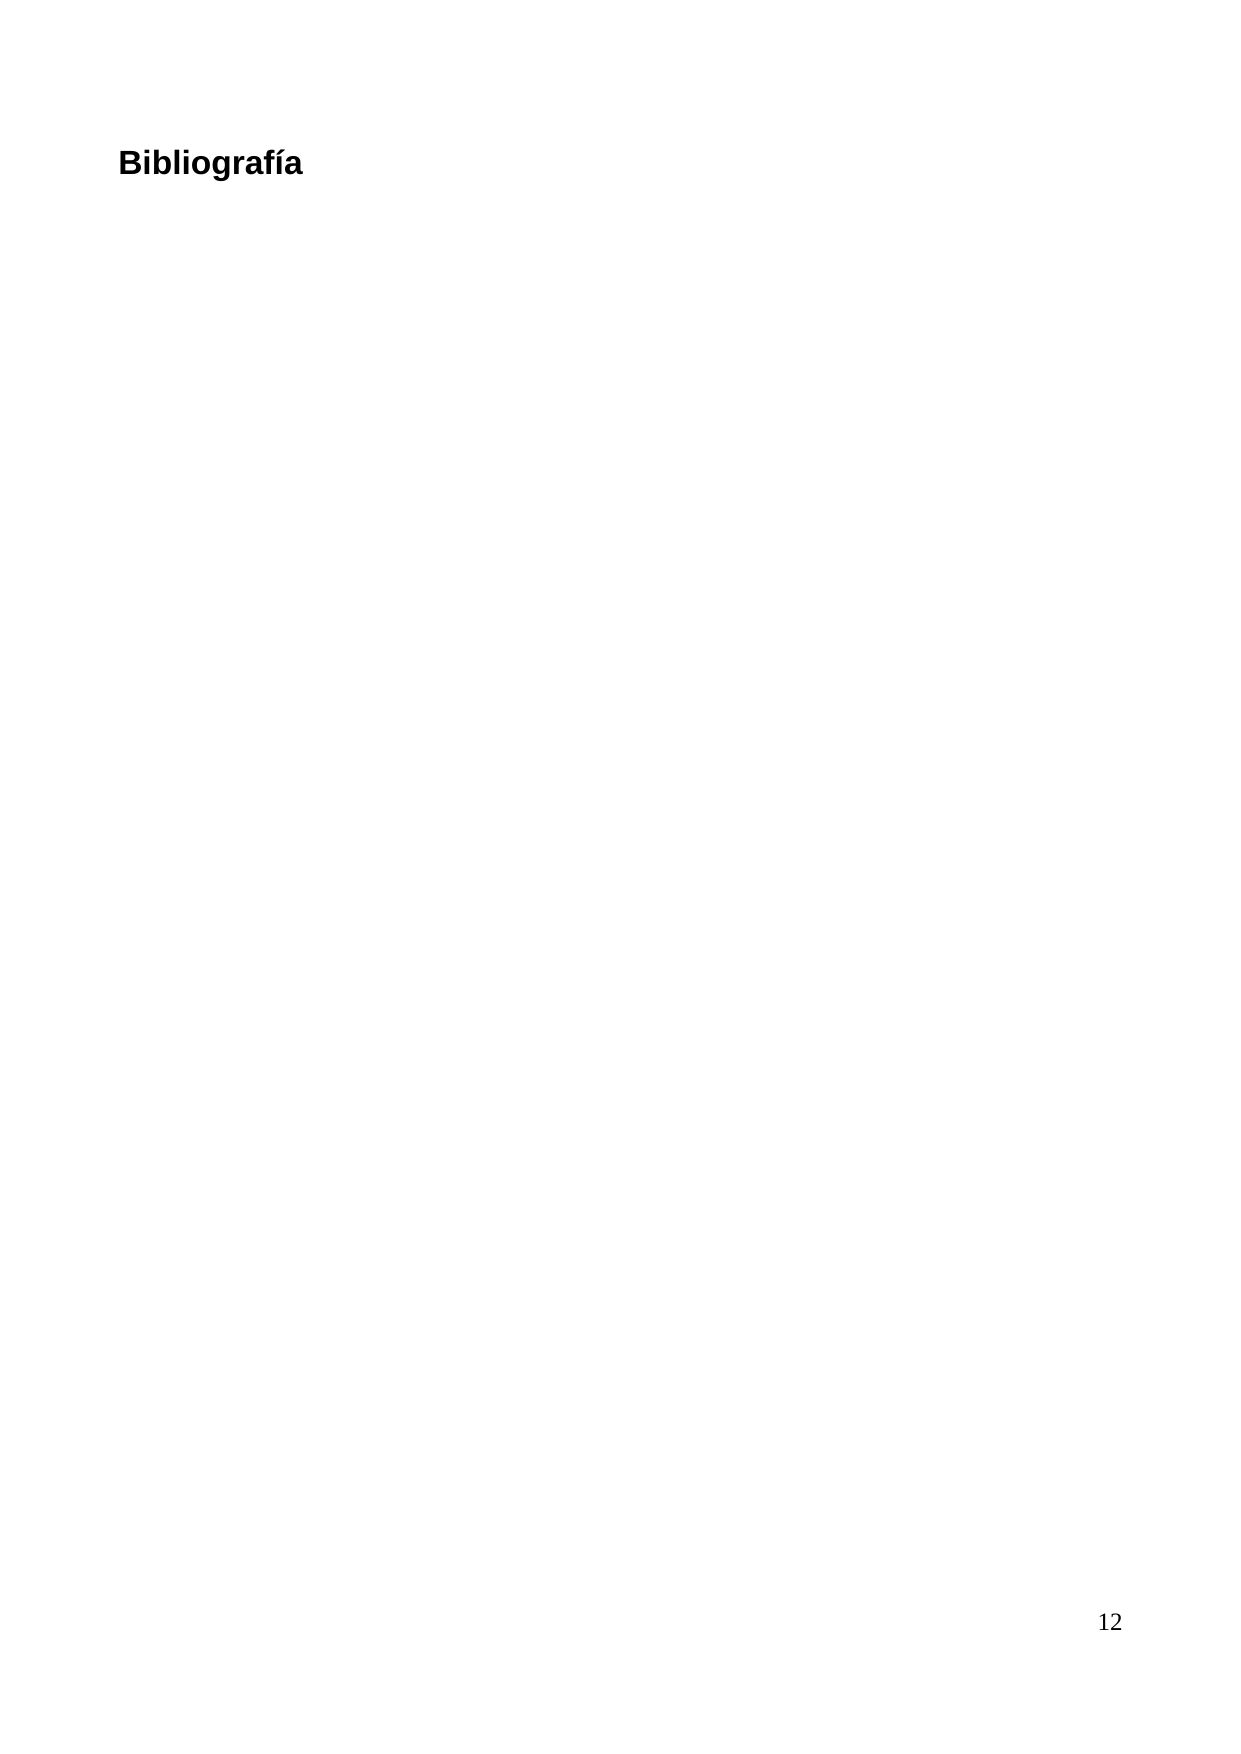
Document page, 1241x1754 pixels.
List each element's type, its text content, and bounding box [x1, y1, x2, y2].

subtitle Bibliografía [118, 143, 1122, 182]
